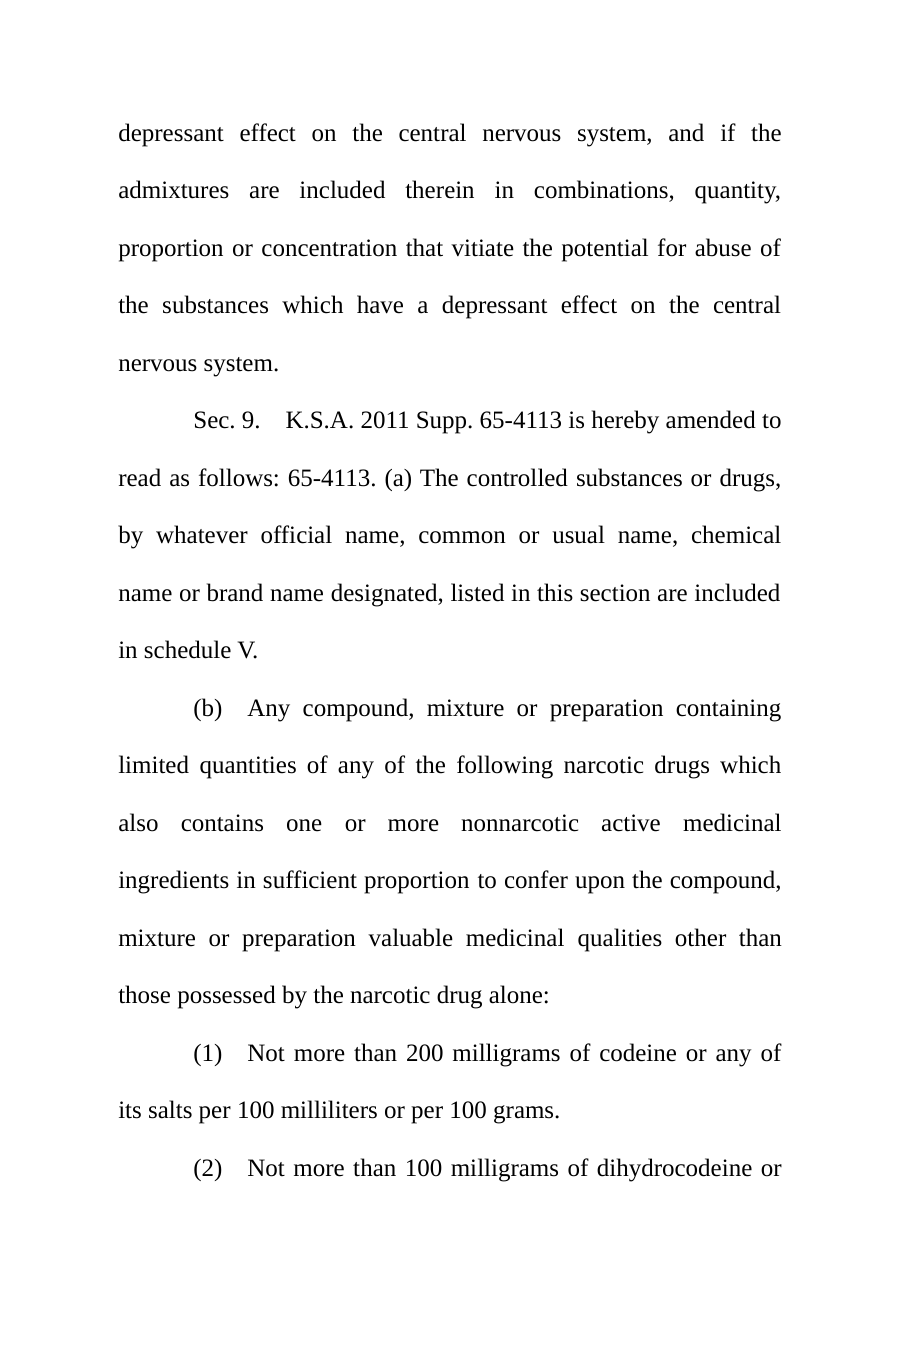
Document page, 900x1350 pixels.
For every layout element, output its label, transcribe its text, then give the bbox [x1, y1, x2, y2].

text (1) Not more than 200 milligrams of codeine or any of its salts per 100 milliliters or per 100 grams. [118, 1038, 782, 1124]
text Sec. 9. K.S.A. 2011 Supp. 65-4113 is hereby amended to read as follows: 65-4113. (a) The controlled substances or drugs, by whatever official name, common or usual name, chemical name or brand name designated, listed in this section are included in schedule V. [118, 406, 782, 664]
text (b) Any compound, mixture or preparation containing limited quantities of any of the following narcotic drugs which also contains one or more nonnarcotic active medicinal ingredients in sufficient proportion to confer upon the compound, mixture or preparation valuable medicinal qualities other than those possessed by the narcotic drug alone: [118, 693, 782, 1009]
text (2) Not more than 100 milligrams of dihydrocodeine or [118, 1153, 782, 1182]
text depressant effect on the central nervous system, and if the admixtures are included therein in combinations, quantity, proportion or concentration that vitiate the potential for abuse of the substances which have a depressant effect on the central nervous system. [118, 118, 782, 377]
